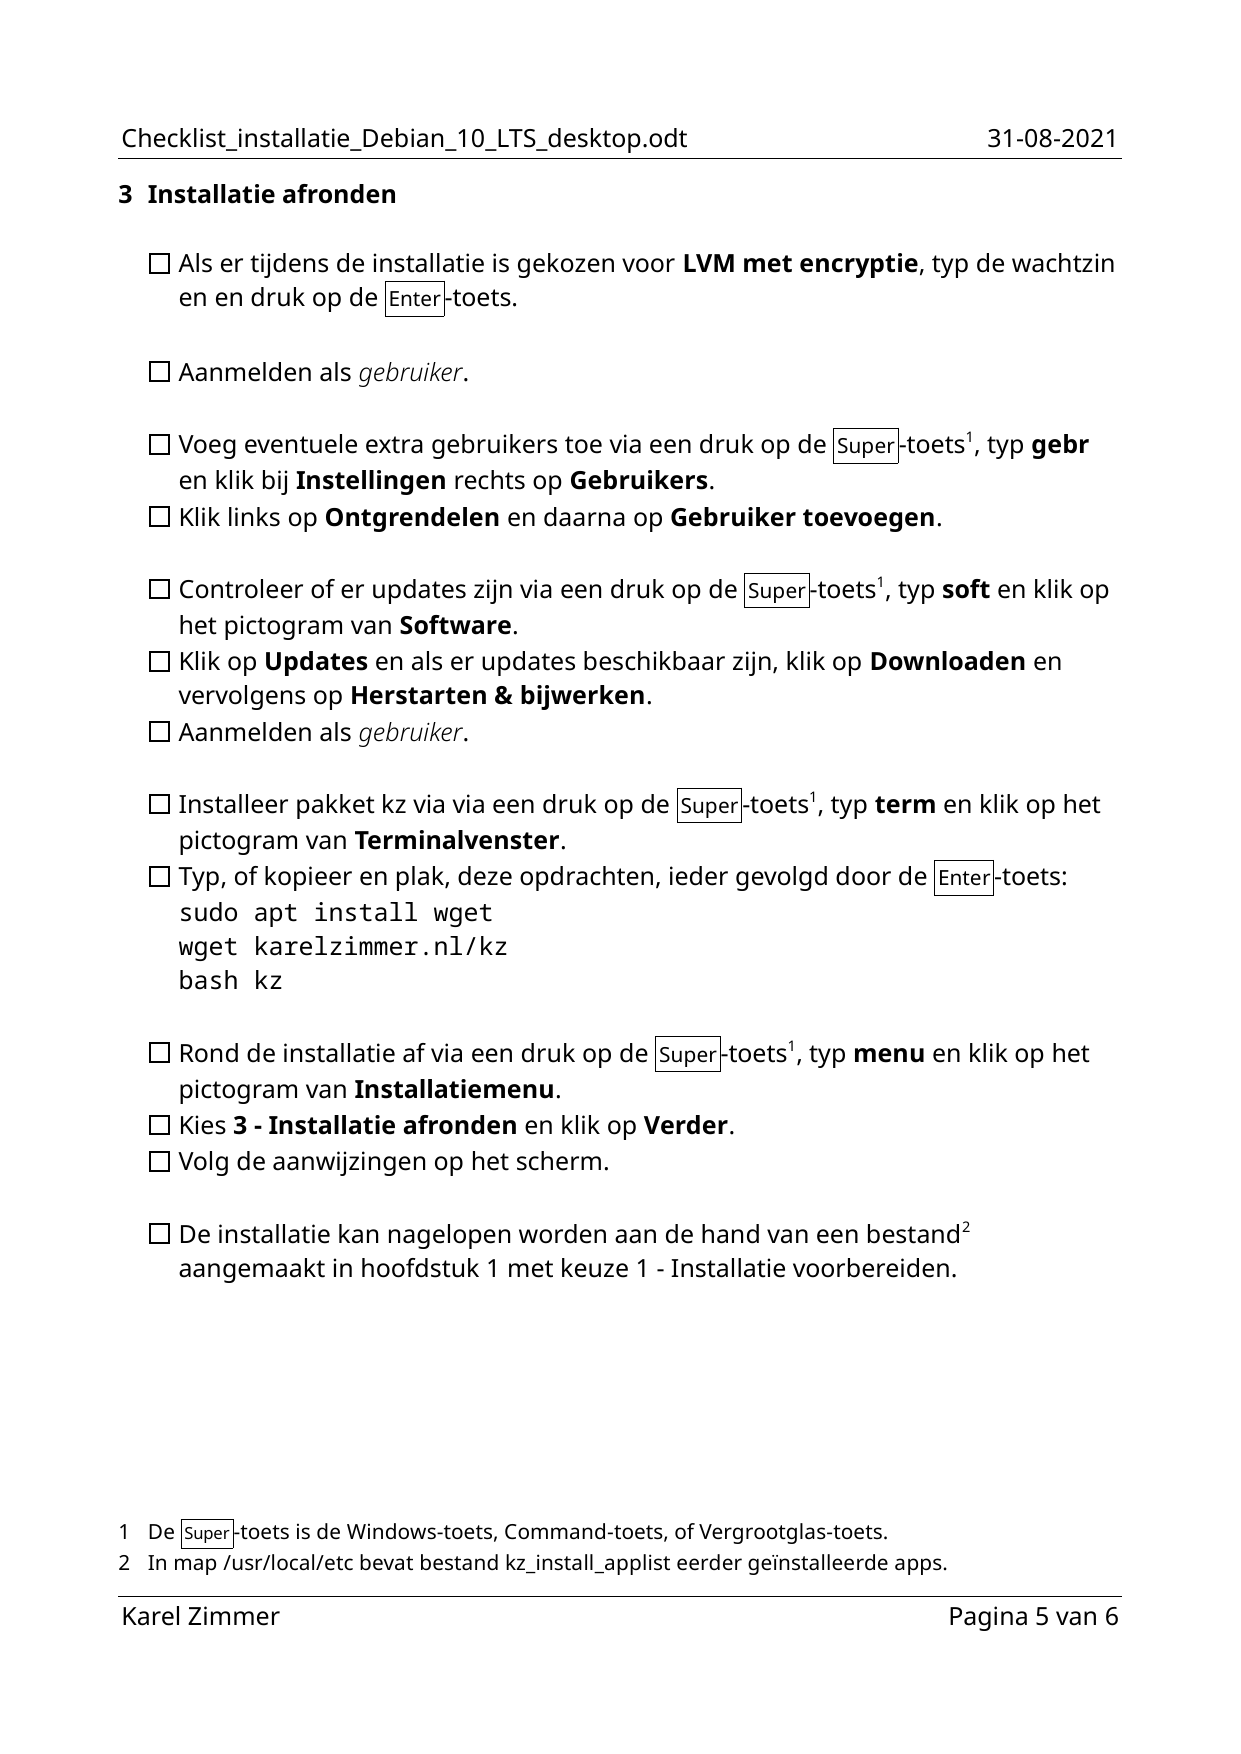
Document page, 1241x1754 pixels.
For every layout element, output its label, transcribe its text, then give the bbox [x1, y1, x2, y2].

table_cell De installatie kan nagelopen worden aan de hand van een bestand aangemaakt in hoofdstuk 1 met keuze 1 - Installatie voorbereiden. [177, 1216, 1121, 1286]
table_cell Voeg eventuele extra gebruikers toe via een druk op de Super-toets, typ gebr en klik bij Instellingen rechts op Gebruikers. [177, 426, 1121, 498]
table_cell Typ, of kopieer en plak, deze opdrachten, ieder gevolgd door de Enter-toets: sudo apt install wget wget karelzimmer.nl/kz bash kz [177, 858, 1121, 998]
table_cell [141, 571, 177, 643]
table_cell [177, 535, 1121, 571]
table_cell [141, 750, 177, 786]
table_cell Controleer of er updates zijn via een druk op de Super-toets1, typ soft en klik op het pictogram van Software. [177, 571, 1121, 643]
table_cell [141, 390, 177, 426]
table_cell [141, 1107, 177, 1143]
table_cell [177, 1179, 1121, 1216]
table_cell [141, 643, 177, 713]
table_cell Aanmelden als gebruiker. [177, 713, 1121, 749]
table_cell Volg de aanwijzingen op het scherm. [177, 1143, 1121, 1179]
table_cell [141, 1035, 177, 1107]
table_cell [141, 498, 177, 534]
table_cell Aanmelden als gebruiker. [177, 354, 1121, 390]
table_header [141, 245, 177, 317]
table_cell [141, 535, 177, 571]
table_cell Klik links op Ontgrendelen en daarna op Gebruiker toevoegen. [177, 498, 1121, 534]
table_cell Rond de installatie af via een druk op de Super-toets1, typ menu en klik op het pictogram van Installatiemenu. [177, 1035, 1121, 1107]
table_cell [141, 713, 177, 749]
list Installatie afronden [118, 177, 1122, 211]
table_cell Kies 3 - Installatie afronden en klik op Verder. [177, 1107, 1121, 1143]
table_cell [177, 998, 1121, 1034]
table_header Als er tijdens de installatie is gekozen voor LVM met encryptie, typ de wachtzin en en druk op de Enter-toets. [177, 245, 1121, 317]
table_cell Installeer pakket kz via via een druk op de Super-toets1, typ term en klik op het pictogram van Terminalvenster. [177, 786, 1121, 858]
table_cell [141, 858, 177, 998]
table_cell [141, 1216, 177, 1286]
table_cell [141, 354, 177, 390]
table_cell [177, 390, 1121, 426]
table_cell [177, 750, 1121, 786]
table_cell [141, 1179, 177, 1216]
table_cell [141, 786, 177, 858]
table_cell [141, 426, 177, 498]
table_cell [141, 317, 177, 353]
table_cell [141, 1143, 177, 1179]
table_cell [141, 998, 177, 1034]
table_cell Klik op Updates en als er updates beschikbaar zijn, klik op Downloaden en vervolgens op Herstarten & bijwerken. [177, 643, 1121, 713]
table_cell [177, 317, 1121, 353]
